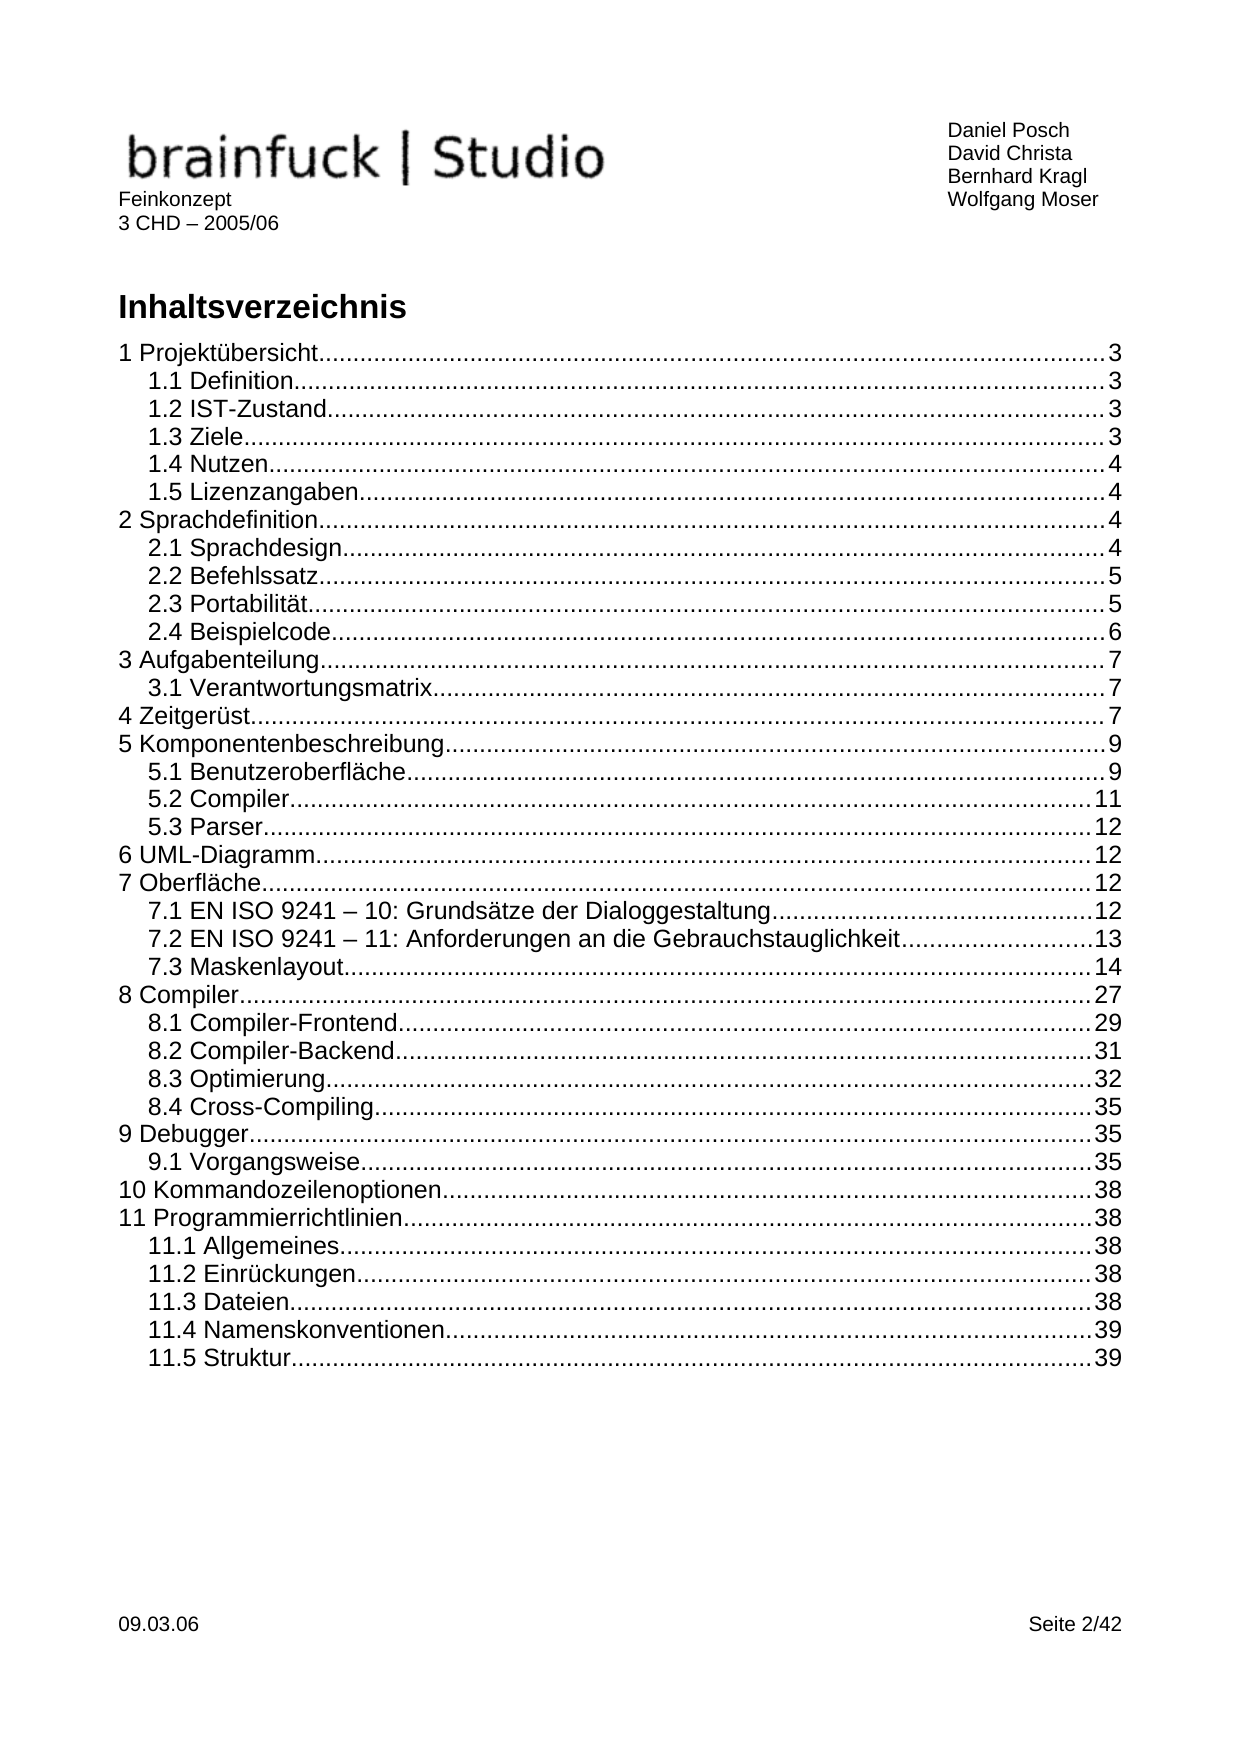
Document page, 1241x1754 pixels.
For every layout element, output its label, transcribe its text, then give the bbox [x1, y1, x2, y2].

text 1.1 Definition 3 [148, 366, 1122, 394]
picture [118, 118, 609, 187]
text 5 Komponentenbeschreibung 9 [118, 729, 1122, 757]
text 9.1 Vorgangsweise 35 [148, 1148, 1122, 1176]
text 5.2 Compiler 11 [148, 785, 1122, 813]
text 7 Oberfläche 12 [118, 869, 1122, 897]
text 1.2 IST-Zustand 3 [148, 394, 1122, 422]
subtitle Inhaltsverzeichnis [118, 289, 1122, 326]
text 8.2 Compiler-Backend 31 [148, 1036, 1122, 1064]
text 2.3 Portabilität 5 [148, 590, 1122, 618]
text 2.2 Befehlssatz 5 [148, 562, 1122, 590]
text 8.4 Cross-Compiling 35 [148, 1092, 1122, 1120]
text 11.1 Allgemeines 38 [148, 1232, 1122, 1260]
text 5.1 Benutzeroberfläche 9 [148, 757, 1122, 785]
text 11.2 Einrückungen 38 [148, 1260, 1122, 1288]
text 8.3 Optimierung 32 [148, 1064, 1122, 1092]
text 8 Compiler 27 [118, 981, 1122, 1008]
text 1.5 Lizenzangaben 4 [148, 478, 1122, 506]
text 11.4 Namenskonventionen 39 [148, 1316, 1122, 1343]
text 7.3 Maskenlayout 14 [148, 953, 1122, 981]
text 1.3 Ziele 3 [148, 422, 1122, 450]
text 10 Kommandozeilenoptionen 38 [118, 1176, 1122, 1204]
text 4 Zeitgerüst 7 [118, 701, 1122, 729]
text 2.1 Sprachdesign 4 [148, 534, 1122, 562]
text 11.3 Dateien 38 [148, 1288, 1122, 1316]
text 11 Programmierrichtlinien 38 [118, 1204, 1122, 1232]
text 6 UML-Diagramm 12 [118, 841, 1122, 869]
text 2.4 Beispielcode 6 [148, 618, 1122, 646]
text 9 Debugger 35 [118, 1120, 1122, 1148]
text 2 Sprachdefinition 4 [118, 506, 1122, 534]
text 8.1 Compiler-Frontend 29 [148, 1008, 1122, 1036]
text 3.1 Verantwortungsmatrix 7 [148, 673, 1122, 701]
text 1.4 Nutzen 4 [148, 450, 1122, 478]
text 5.3 Parser 12 [148, 813, 1122, 841]
text 3 Aufgabenteilung 7 [118, 646, 1122, 673]
text 11.5 Struktur 39 [148, 1343, 1122, 1371]
text 1 Projektübersicht 3 [118, 338, 1122, 366]
text 7.1 EN ISO 9241 – 10: Grundsätze der Dialoggestaltung 12 [148, 897, 1122, 925]
text 7.2 EN ISO 9241 – 11: Anforderungen an die Gebrauchstauglichkeit 13 [148, 925, 1122, 953]
